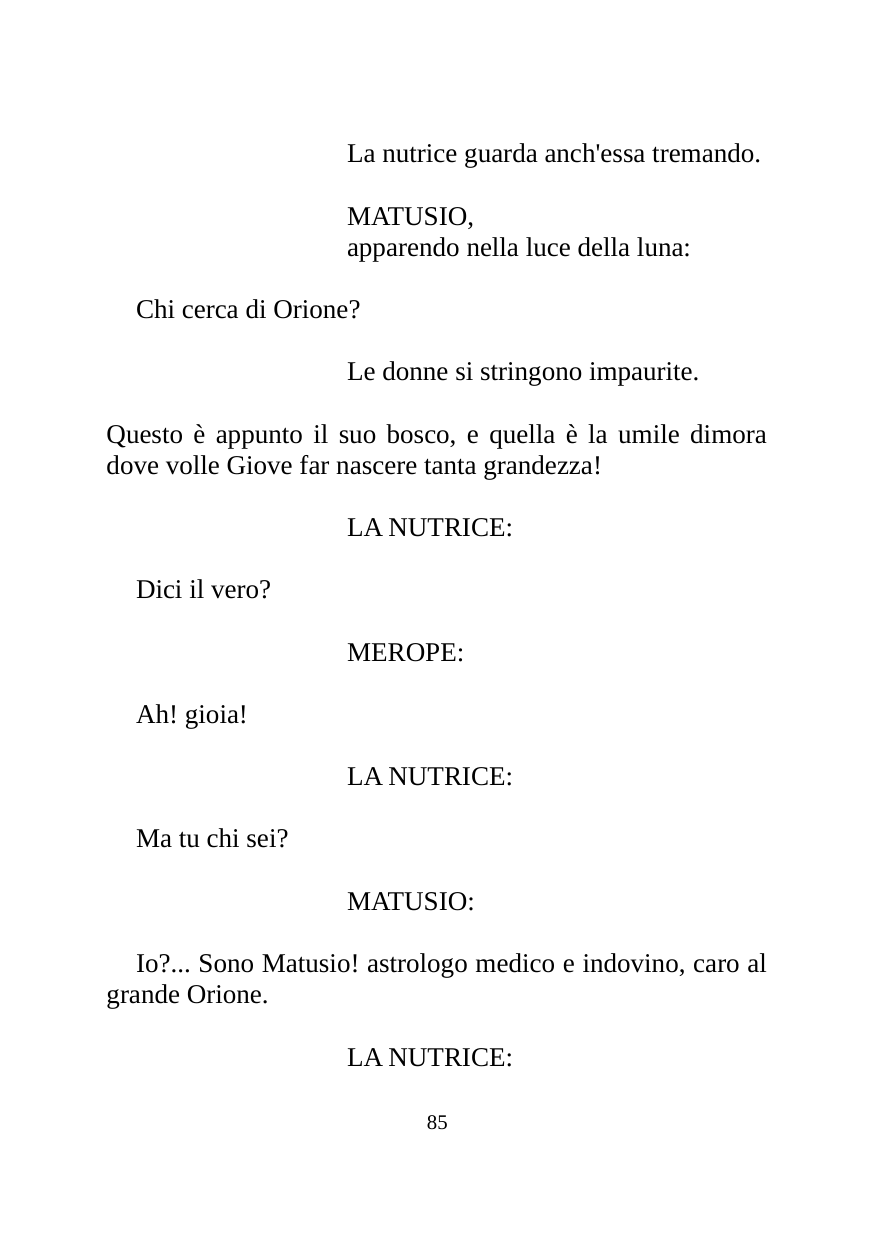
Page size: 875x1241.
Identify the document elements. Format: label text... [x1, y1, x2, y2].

text LA NUTRICE: [347, 511, 768, 542]
text Chi cerca di Orione? [106, 293, 768, 324]
text MEROPE: [347, 636, 768, 667]
text Ma tu chi sei? [106, 823, 768, 854]
text MATUSIO: [347, 885, 768, 916]
text Questo è appunto il suo bosco, e quella è la umile dimora dove volle Giove far nascere tanta grandezza! [106, 418, 768, 480]
text Le donne si stringono impaurite. [347, 355, 768, 387]
text Io?... Sono Matusio! astrologo medico e indovino, caro al grande Orione. [106, 947, 768, 1009]
text Dici il vero? [106, 573, 768, 604]
text LA NUTRICE: [347, 760, 768, 791]
text apparendo nella luce della luna: [347, 231, 768, 262]
text La nutrice guarda anch'essa tremando. [347, 137, 768, 168]
text Ah! gioia! [106, 698, 768, 729]
text LA NUTRICE: [347, 1041, 768, 1072]
text MATUSIO, [347, 200, 768, 231]
